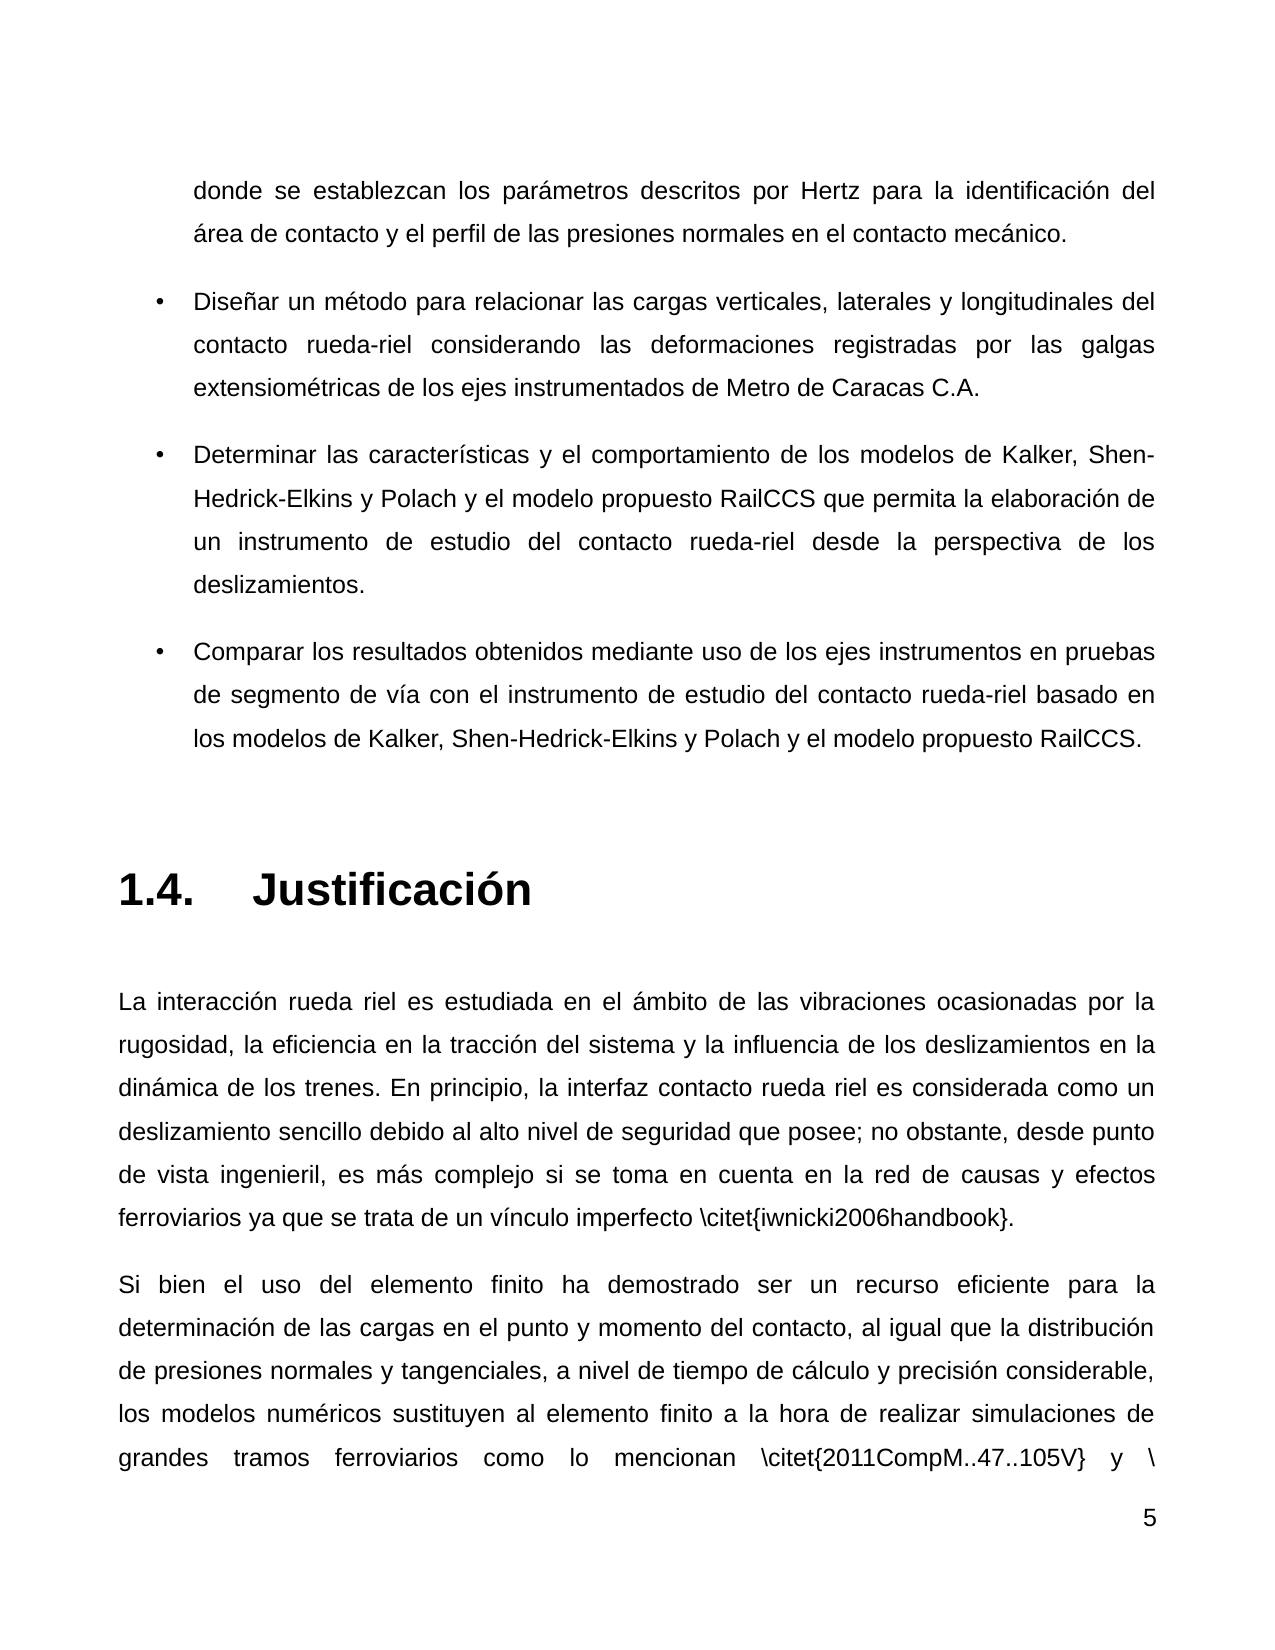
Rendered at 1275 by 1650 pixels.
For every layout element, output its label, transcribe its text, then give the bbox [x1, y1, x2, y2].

subtitle Justificación [118, 863, 1157, 916]
list Comparar los resultados obtenidos mediante uso de los ejes instrumentos en pruebas de segmento de vía con el instrumento de estudio del contacto rueda-riel basado en los modelos de Kalker, Shen-Hedrick-Elkins y Polach y el modelo propuesto RailCCS. [156, 637, 1157, 752]
list Determinar las características y el comportamiento de los modelos de Kalker, Shen-Hedrick-Elkins y Polach y el modelo propuesto RailCCS que permita la elaboración de un instrumento de estudio del contacto rueda-riel desde la perspectiva de los deslizamientos. [156, 440, 1157, 599]
list donde se establezcan los parámetros descritos por Hertz para la identificación del área de contacto y el perfil de las presiones normales en el contacto mecánico. [156, 176, 1157, 248]
list Diseñar un método para relacionar las cargas verticales, laterales y longitudinales del contacto rueda-riel considerando las deformaciones registradas por las galgas extensiométricas de los ejes instrumentados de Metro de Caracas C.A. [156, 287, 1157, 402]
text La interacción rueda riel es estudiada en el ámbito de las vibraciones ocasionadas por la rugosidad, la eficiencia en la tracción del sistema y la influencia de los deslizamientos en la dinámica de los trenes. En principio, la interfaz contacto rueda riel es considerada como un deslizamiento sencillo debido al alto nivel de seguridad que posee; no obstante, desde punto de vista ingenieril, es más complejo si se toma en cuenta en la red de causas y efectos ferroviarios ya que se trata de un vínculo imperfecto \citet{iwnicki2006handbook}. [118, 987, 1157, 1231]
text Si bien el uso del elemento finito ha demostrado ser un recurso eficiente para la determinación de las cargas en el punto y momento del contacto, al igual que la distribución de presiones normales y tangenciales, a nivel de tiempo de cálculo y precisión considerable, los modelos numéricos sustituyen al elemento finito a la hora de realizar simulaciones de grandes tramos ferroviarios como lo mencionan \citet{2011CompM..47..105V} y \ [118, 1270, 1157, 1471]
